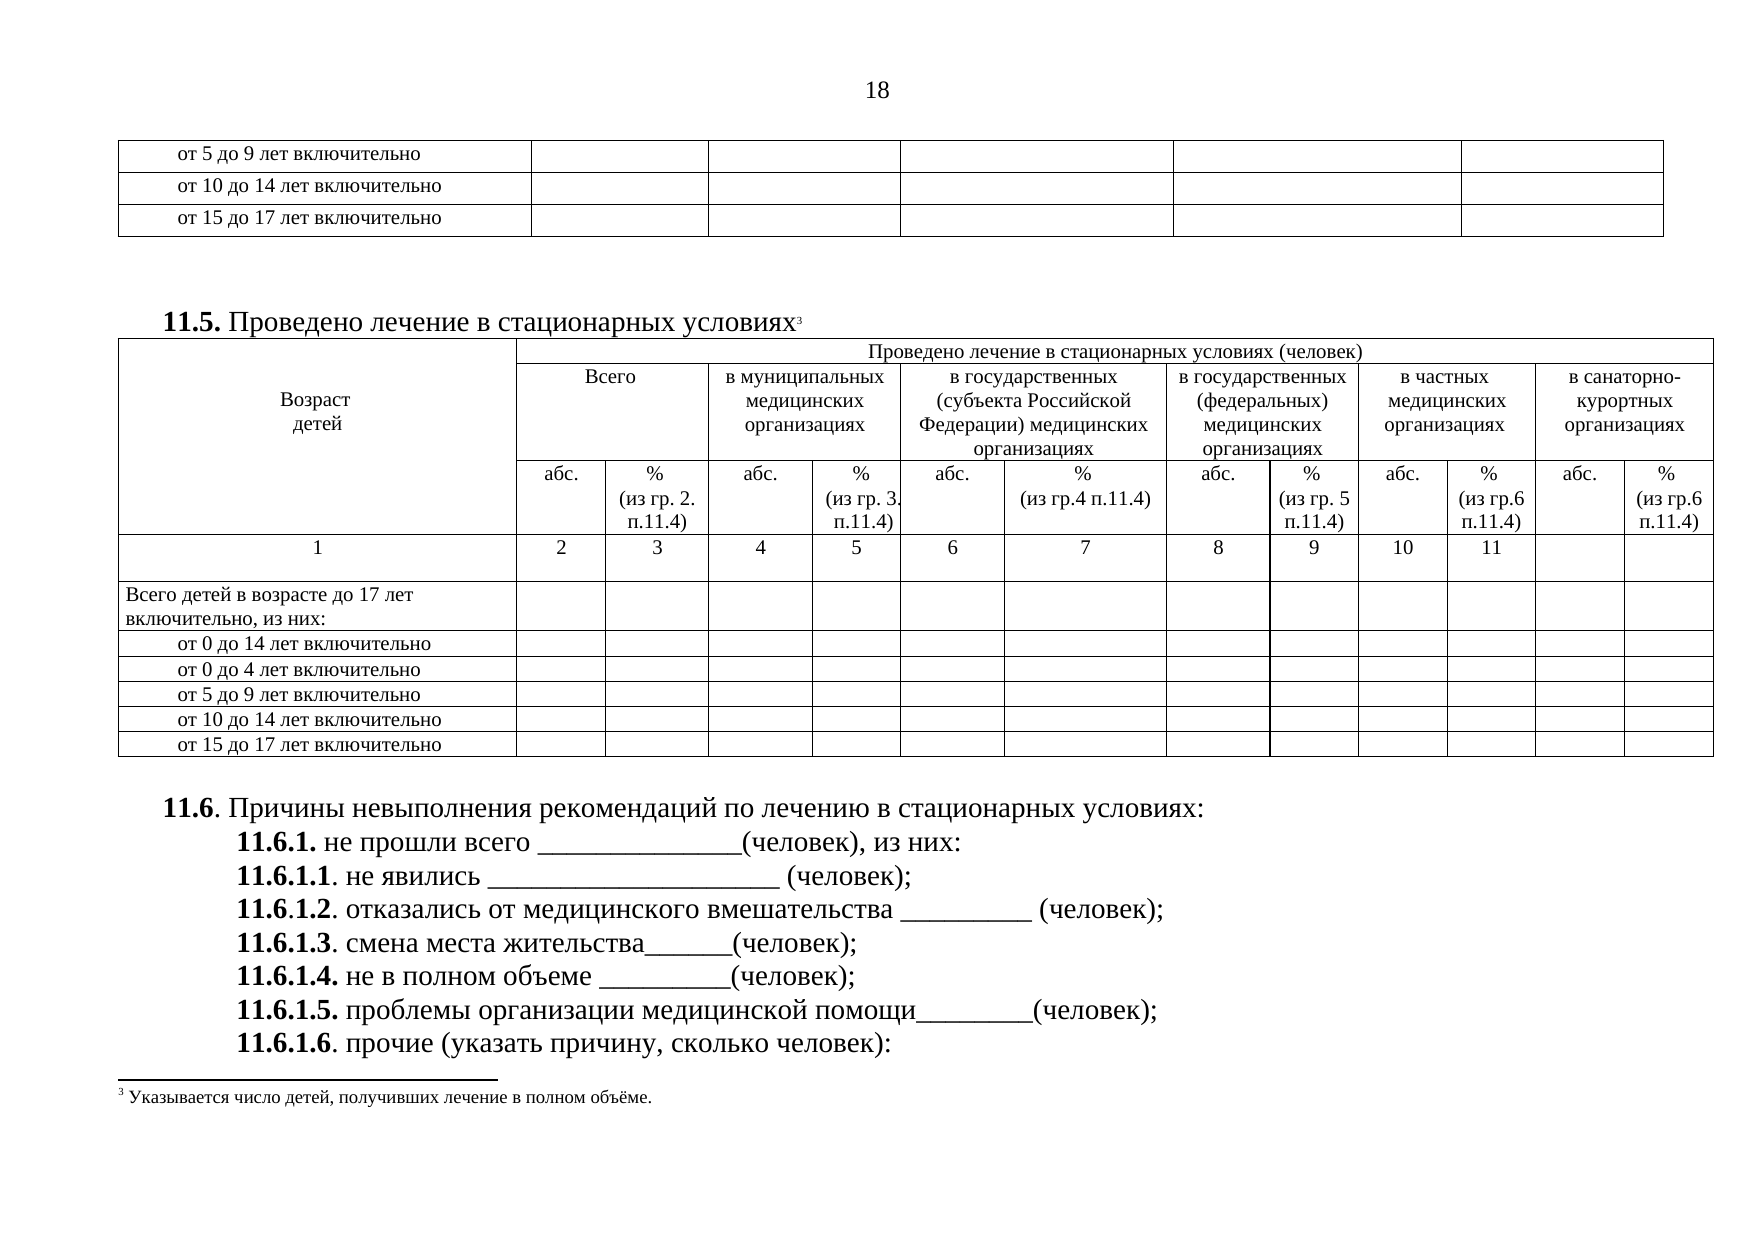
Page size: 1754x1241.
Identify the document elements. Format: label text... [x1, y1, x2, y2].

table_cell в частных медицинских организациях [1359, 364, 1535, 460]
table_cell в муниципальных медицинских организациях [709, 364, 900, 460]
table_cell % (из гр.4 п.11.4) [1005, 461, 1166, 533]
table_cell [1359, 707, 1447, 731]
table_cell [1625, 707, 1713, 731]
table_cell 3 [606, 535, 708, 581]
table_cell от 10 до 14 лет включительно [119, 707, 516, 731]
table_header Возраст детей [119, 339, 516, 533]
table_cell [1448, 631, 1535, 656]
table_cell [709, 682, 812, 706]
table_cell от 15 до 17 лет включительно [119, 205, 531, 236]
text 11.5. Проведено лечение в стационарных условиях [118, 304, 1636, 338]
table_cell [532, 141, 708, 172]
table_cell 5 [813, 535, 900, 581]
table_cell [1536, 682, 1624, 706]
table_cell [1448, 657, 1535, 681]
table_cell [1174, 205, 1461, 236]
table_cell абс. [1167, 461, 1269, 533]
table_cell абс. [1536, 461, 1624, 533]
table_cell [1174, 141, 1461, 172]
table_cell [1448, 582, 1535, 630]
table_cell [901, 682, 1004, 706]
table_cell [517, 732, 605, 756]
table_cell [1536, 707, 1624, 731]
text 11.6.1.5. проблемы организации медицинской помощи________(человек); [236, 992, 1668, 1025]
table_cell [813, 657, 900, 681]
table_cell [1271, 631, 1358, 656]
table_cell [901, 707, 1004, 731]
table_cell от 0 до 4 лет включительно [119, 657, 516, 681]
table_cell Всего [517, 364, 708, 460]
table_cell [532, 173, 708, 204]
table_cell [1536, 582, 1624, 630]
table_cell % (из гр. 5 п.11.4) [1271, 461, 1358, 533]
table_cell 6 [901, 535, 1004, 581]
table_cell [1462, 173, 1663, 204]
table_cell 10 [1359, 535, 1447, 581]
table_cell [1359, 631, 1447, 656]
table_cell [1625, 631, 1713, 656]
table_cell [1359, 582, 1447, 630]
table_cell [709, 141, 900, 172]
table_cell [901, 582, 1004, 630]
table_cell [813, 707, 900, 731]
table_cell [1625, 582, 1713, 630]
table_cell 2 [517, 535, 605, 581]
table_cell абс. [709, 461, 812, 533]
table_cell [1005, 582, 1166, 630]
table_cell от 5 до 9 лет включительно [119, 682, 516, 706]
table_cell 7 [1005, 535, 1166, 581]
table_cell [709, 173, 900, 204]
table_cell [709, 205, 900, 236]
table_cell [1271, 707, 1358, 731]
table_cell [517, 582, 605, 630]
table_cell [1167, 732, 1269, 756]
table_cell [1448, 707, 1535, 731]
table_cell [1625, 535, 1713, 581]
table_cell в государственных (федеральных) медицинских организациях [1167, 364, 1358, 460]
table_cell [813, 732, 900, 756]
table_cell от 0 до 14 лет включительно [119, 631, 516, 656]
table_cell [517, 707, 605, 731]
table_cell [606, 657, 708, 681]
table_cell от 15 до 17 лет включительно [119, 732, 516, 756]
table_cell [1359, 682, 1447, 706]
table_cell [606, 682, 708, 706]
table_cell [813, 582, 900, 630]
table_cell [709, 582, 812, 630]
table_cell [901, 173, 1173, 204]
table_cell абс. [517, 461, 605, 533]
table_cell 8 [1167, 535, 1269, 581]
table_cell [1448, 732, 1535, 756]
table_cell % (из гр.6 п.11.4) [1625, 461, 1713, 533]
table_cell % (из гр. 2. п.11.4) [606, 461, 708, 533]
table_cell от 10 до 14 лет включительно [119, 173, 531, 204]
text 11.6.1.4. не в полном объеме _________(человек); [236, 958, 1636, 992]
table_cell [1536, 657, 1624, 681]
table_cell [606, 582, 708, 630]
table_cell [1536, 631, 1624, 656]
table_cell [1167, 582, 1269, 630]
table_cell [1005, 682, 1166, 706]
table_cell 4 [709, 535, 812, 581]
text 11.6.1.1. не явились ____________________ (человек); [236, 858, 1636, 891]
table_cell [709, 707, 812, 731]
table_cell от 5 до 9 лет включительно [119, 141, 531, 172]
table_cell [1005, 732, 1166, 756]
table_cell [901, 732, 1004, 756]
table_cell [901, 657, 1004, 681]
table_cell [1536, 535, 1624, 581]
table_cell абс. [1359, 461, 1447, 533]
table_cell [606, 707, 708, 731]
table_cell [1005, 707, 1166, 731]
table_cell [517, 682, 605, 706]
table_cell [532, 205, 708, 236]
table_cell [1271, 657, 1358, 681]
table_cell в санаторно-курортных организациях [1536, 364, 1713, 460]
table_cell [1536, 732, 1624, 756]
text 11.6.1.2. отказались от медицинского вмешательства _________ (человек); [236, 891, 1636, 925]
table_cell [1359, 657, 1447, 681]
table_cell в государственных (субъекта Российской Федерации) медицинских организациях [901, 364, 1166, 460]
table_cell [1005, 631, 1166, 656]
text 11.6.1. не прошли всего ______________(человек), из них: [236, 824, 1636, 858]
table_cell [1462, 205, 1663, 236]
table_cell [709, 657, 812, 681]
table_cell [517, 657, 605, 681]
text 11.6.1.3. смена места жительства______(человек); [236, 925, 1636, 958]
table_cell [1271, 682, 1358, 706]
table_cell [606, 732, 708, 756]
table_header Проведено лечение в стационарных условиях (человек) [517, 339, 1713, 363]
text 11.6.1.6. прочие (указать причину, сколько человек): [236, 1025, 1636, 1059]
table_cell [709, 732, 812, 756]
table_cell [1167, 657, 1269, 681]
table_cell [901, 205, 1173, 236]
table_cell абс. [901, 461, 1004, 533]
table_cell [901, 631, 1004, 656]
table_cell [1167, 682, 1269, 706]
table_cell [1625, 657, 1713, 681]
table_cell [1271, 732, 1358, 756]
table_cell Всего детей в возрасте до 17 лет включительно, из них: [119, 582, 516, 630]
table_cell [901, 141, 1173, 172]
table_cell [813, 682, 900, 706]
table_cell [1462, 141, 1663, 172]
table_cell [813, 631, 900, 656]
table_cell [1625, 732, 1713, 756]
table_cell 9 [1271, 535, 1358, 581]
table_cell [1167, 631, 1269, 656]
table_cell [709, 631, 812, 656]
table_cell [606, 631, 708, 656]
table_cell [1359, 732, 1447, 756]
table_cell [1174, 173, 1461, 204]
table_cell [1625, 682, 1713, 706]
table_cell 1 [119, 535, 516, 581]
table_cell % (из гр.6 п.11.4) [1448, 461, 1535, 533]
table_cell % (из гр. 3. п.11.4) [813, 461, 900, 533]
text 11.6. Причины невыполнения рекомендаций по лечению в стационарных условиях: [162, 791, 1636, 824]
text Указывается число детей, получивших лечение в полном объёме. [118, 1086, 1636, 1107]
table_cell [1005, 657, 1166, 681]
table_cell [1271, 582, 1358, 630]
table_cell [1448, 682, 1535, 706]
table_cell [517, 631, 605, 656]
table_cell 11 [1448, 535, 1535, 581]
table_cell [1167, 707, 1269, 731]
